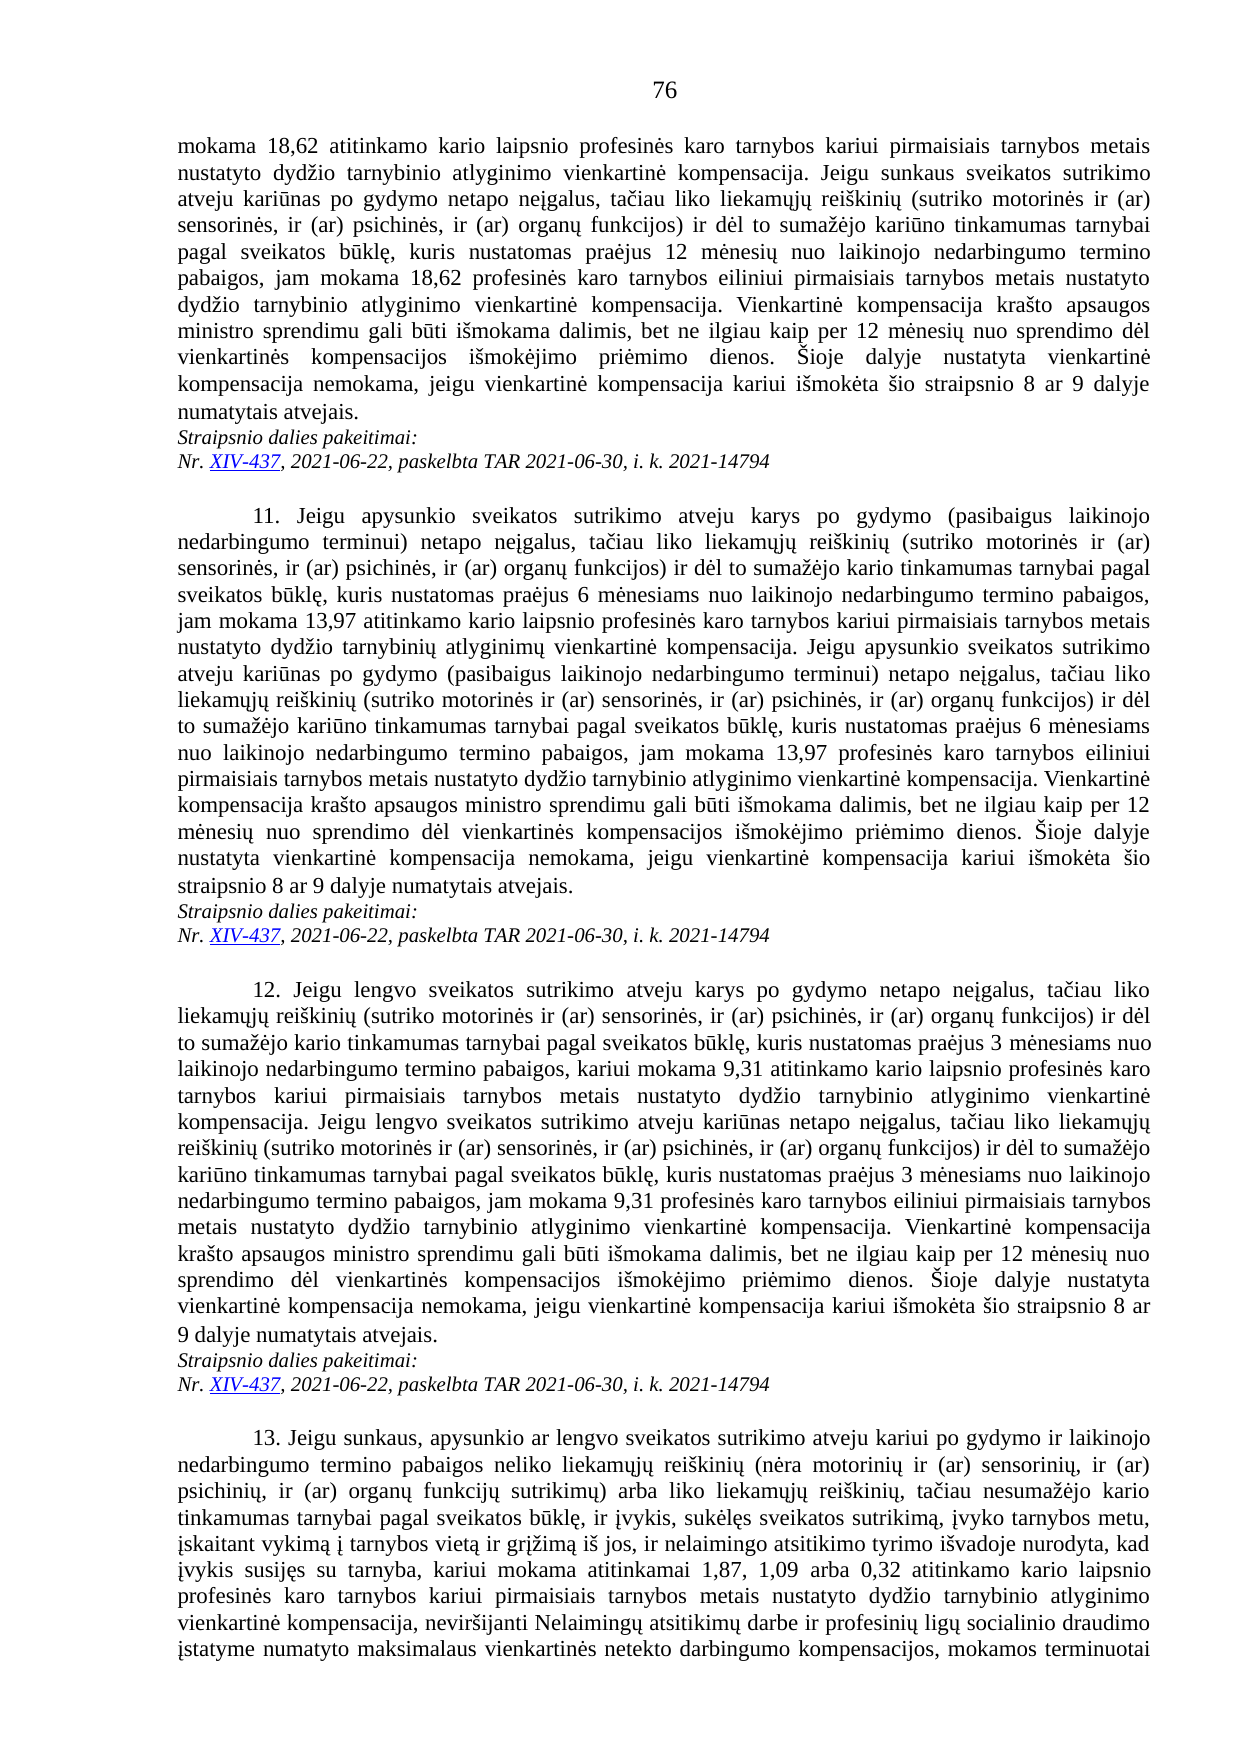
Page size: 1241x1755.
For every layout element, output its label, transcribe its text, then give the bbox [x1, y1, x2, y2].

text Nr. XIV-437, 2021-06-22, paskelbta TAR 2021-06-30, i. k. 2021-14794 [177, 1372, 1152, 1396]
text Straipsnio dalies pakeitimai: [177, 1348, 1152, 1372]
text Nr. XIV-437, 2021-06-22, paskelbta TAR 2021-06-30, i. k. 2021-14794 [177, 449, 1152, 473]
text 11. Jeigu apysunkio sveikatos sutrikimo atveju karys po gydymo (pasibaigus laikinojo nedarbingumo terminui) netapo neįgalus, tačiau liko liekamųjų reiškinių (sutriko motorinės ir (ar) sensorinės, ir (ar) psichinės, ir (ar) organų funkcijos) ir dėl to sumažėjo kario tinkamumas tarnybai pagal sveikatos būklę, kuris nustatomas praėjus 6 mėnesiams nuo laikinojo nedarbingumo termino pabaigos, jam mokama 13,97 atitinkamo kario laipsnio profesinės karo tarnybos kariui pirmaisiais tarnybos metais nustatyto dydžio tarnybinių atlyginimų vienkartinė kompensacija. Jeigu apysunkio sveikatos sutrikimo atveju kariūnas po gydymo (pasibaigus laikinojo nedarbingumo terminui) netapo neįgalus, tačiau liko liekamųjų reiškinių (sutriko motorinės ir (ar) sensorinės, ir (ar) psichinės, ir (ar) organų funkcijos) ir dėl to sumažėjo kariūno tinkamumas tarnybai pagal sveikatos būklę, kuris nustatomas praėjus 6 mėnesiams nuo laikinojo nedarbingumo termino pabaigos, jam mokama 13,97 profesinės karo tarnybos eiliniui pirmaisiais tarnybos metais nustatyto dydžio tarnybinio atlyginimo vienkartinė kompensacija. Vienkartinė kompensacija krašto apsaugos ministro sprendimu gali būti išmokama dalimis, bet ne ilgiau kaip per 12 mėnesių nuo sprendimo dėl vienkartinės kompensacijos išmokėjimo priėmimo dienos. Šioje dalyje nustatyta vienkartinė kompensacija nemokama, jeigu vienkartinė kompensacija kariui išmokėta šio straipsnio 8 ar 9 dalyje numatytais atvejais. [177, 502, 1152, 899]
text 12. Jeigu lengvo sveikatos sutrikimo atveju karys po gydymo netapo neįgalus, tačiau liko liekamųjų reiškinių (sutriko motorinės ir (ar) sensorinės, ir (ar) psichinės, ir (ar) organų funkcijos) ir dėl to sumažėjo kario tinkamumas tarnybai pagal sveikatos būklę, kuris nustatomas praėjus 3 mėnesiams nuo laikinojo nedarbingumo termino pabaigos, kariui mokama 9,31 atitinkamo kario laipsnio profesinės karo tarnybos kariui pirmaisiais tarnybos metais nustatyto dydžio tarnybinio atlyginimo vienkartinė kompensacija. Jeigu lengvo sveikatos sutrikimo atveju kariūnas netapo neįgalus, tačiau liko liekamųjų reiškinių (sutriko motorinės ir (ar) sensorinės, ir (ar) psichinės, ir (ar) organų funkcijos) ir dėl to sumažėjo kariūno tinkamumas tarnybai pagal sveikatos būklę, kuris nustatomas praėjus 3 mėnesiams nuo laikinojo nedarbingumo termino pabaigos, jam mokama 9,31 profesinės karo tarnybos eiliniui pirmaisiais tarnybos metais nustatyto dydžio tarnybinio atlyginimo vienkartinė kompensacija. Vienkartinė kompensacija krašto apsaugos ministro sprendimu gali būti išmokama dalimis, bet ne ilgiau kaip per 12 mėnesių nuo sprendimo dėl vienkartinės kompensacijos išmokėjimo priėmimo dienos. Šioje dalyje nustatyta vienkartinė kompensacija nemokama, jeigu vienkartinė kompensacija kariui išmokėta šio straipsnio 8 ar 9 dalyje numatytais atvejais. [177, 976, 1152, 1348]
text Nr. XIV-437, 2021-06-22, paskelbta TAR 2021-06-30, i. k. 2021-14794 [177, 923, 1152, 947]
text Straipsnio dalies pakeitimai: [177, 899, 1152, 923]
text Straipsnio dalies pakeitimai: [177, 425, 1152, 449]
text mokama 18,62 atitinkamo kario laipsnio profesinės karo tarnybos kariui pirmaisiais tarnybos metais nustatyto dydžio tarnybinio atlyginimo vienkartinė kompensacija. Jeigu sunkaus sveikatos sutrikimo atveju kariūnas po gydymo netapo neįgalus, tačiau liko liekamųjų reiškinių (sutriko motorinės ir (ar) sensorinės, ir (ar) psichinės, ir (ar) organų funkcijos) ir dėl to sumažėjo kariūno tinkamumas tarnybai pagal sveikatos būklę, kuris nustatomas praėjus 12 mėnesių nuo laikinojo nedarbingumo termino pabaigos, jam mokama 18,62 profesinės karo tarnybos eiliniui pirmaisiais tarnybos metais nustatyto dydžio tarnybinio atlyginimo vienkartinė kompensacija. Vienkartinė kompensacija krašto apsaugos ministro sprendimu gali būti išmokama dalimis, bet ne ilgiau kaip per 12 mėnesių nuo sprendimo dėl vienkartinės kompensacijos išmokėjimo priėmimo dienos. Šioje dalyje nustatyta vienkartinė kompensacija nemokama, jeigu vienkartinė kompensacija kariui išmokėta šio straipsnio 8 ar 9 dalyje numatytais atvejais. [177, 132, 1152, 425]
text 13. Jeigu sunkaus, apysunkio ar lengvo sveikatos sutrikimo atveju kariui po gydymo ir laikinojo nedarbingumo termino pabaigos neliko liekamųjų reiškinių (nėra motorinių ir (ar) sensorinių, ir (ar) psichinių, ir (ar) organų funkcijų sutrikimų) arba liko liekamųjų reiškinių, tačiau nesumažėjo kario tinkamumas tarnybai pagal sveikatos būklę, ir įvykis, sukėlęs sveikatos sutrikimą, įvyko tarnybos metu, įskaitant vykimą į tarnybos vietą ir grįžimą iš jos, ir nelaimingo atsitikimo tyrimo išvadoje nurodyta, kad įvykis susijęs su tarnyba, kariui mokama atitinkamai 1,87, 1,09 arba 0,32 atitinkamo kario laipsnio profesinės karo tarnybos kariui pirmaisiais tarnybos metais nustatyto dydžio tarnybinio atlyginimo vienkartinė kompensacija, neviršijanti Nelaimingų atsitikimų darbe ir profesinių ligų socialinio draudimo įstatyme numatyto maksimalaus vienkartinės netekto darbingumo kompensacijos, mokamos terminuotai [177, 1424, 1152, 1662]
